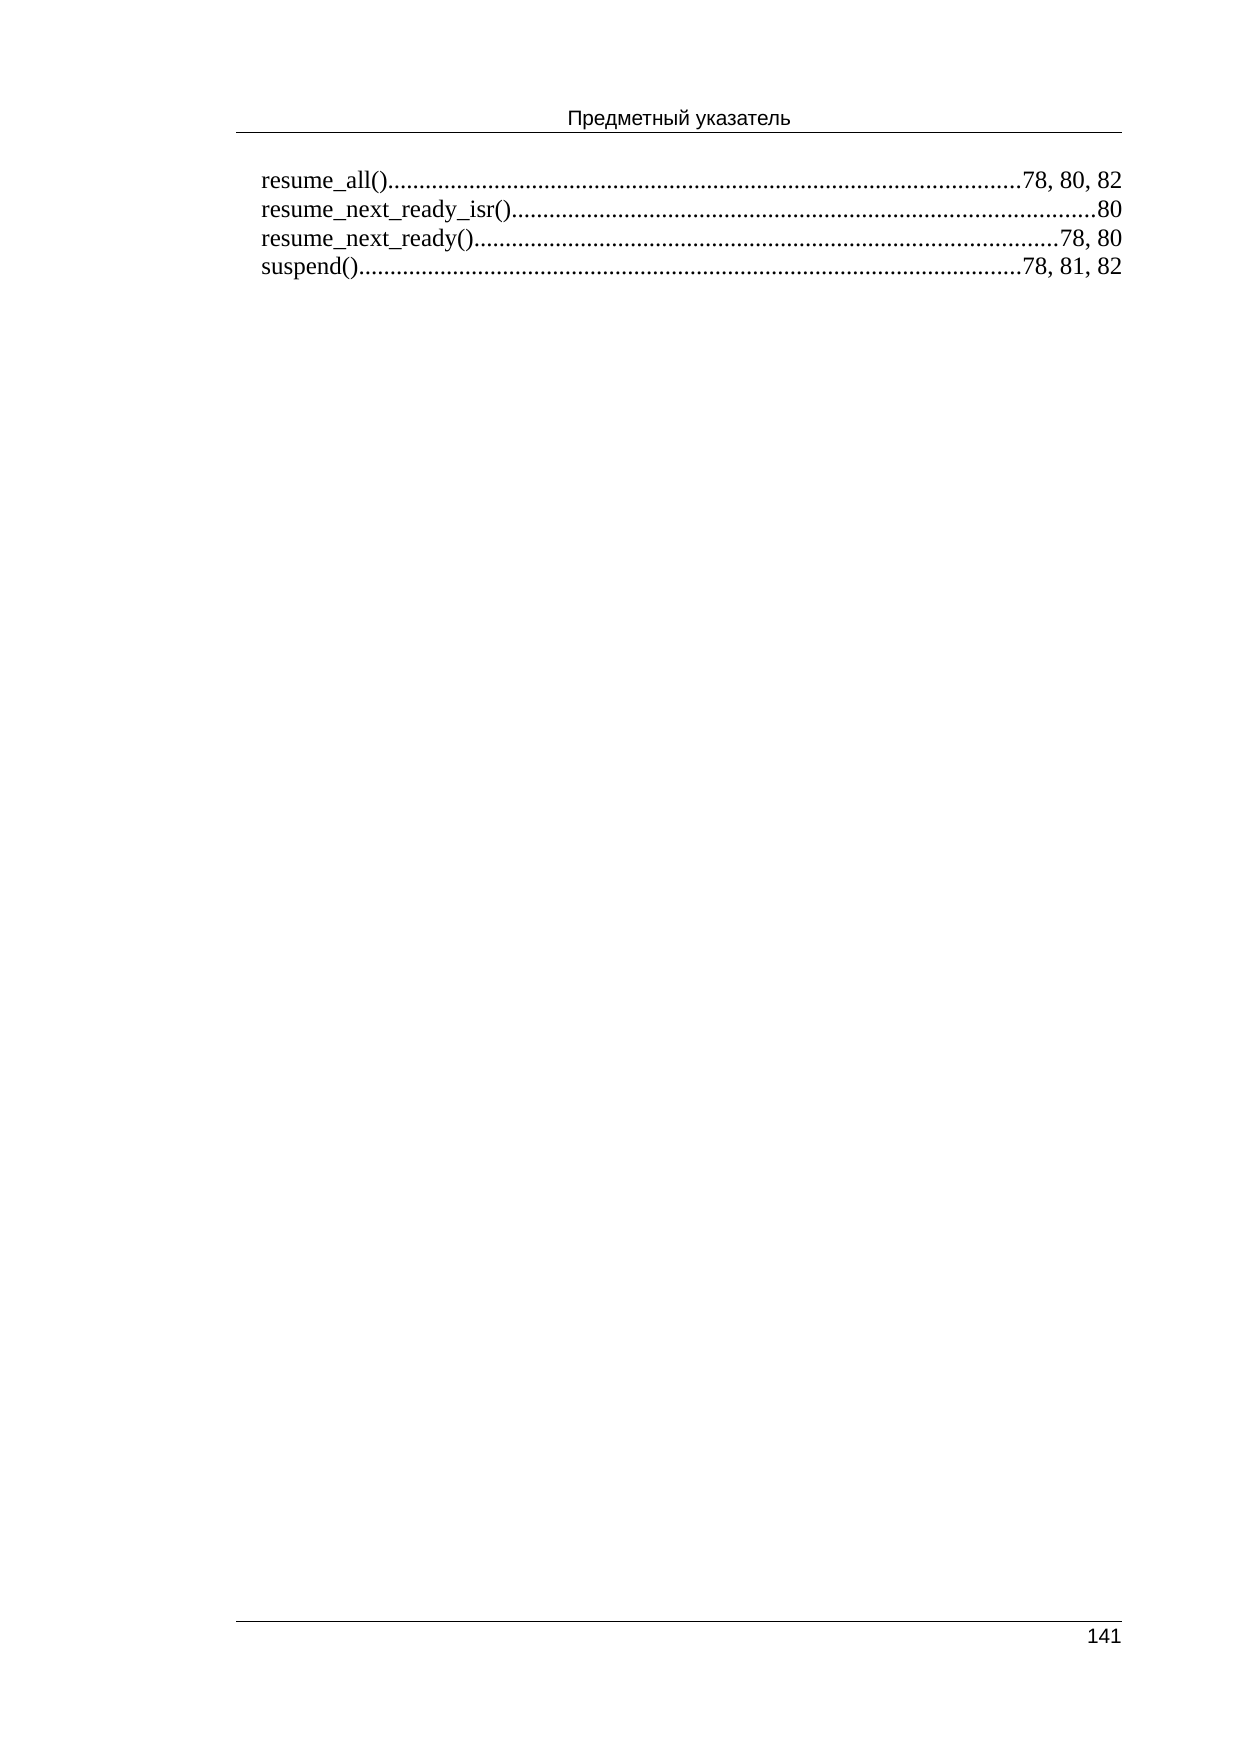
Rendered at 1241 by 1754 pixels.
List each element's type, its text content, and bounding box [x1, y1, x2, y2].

text suspend() 78, 81, 82 [261, 251, 1122, 280]
text resume_next_ready() 78, 80 [261, 223, 1122, 251]
text resume_all() 78, 80, 82 [261, 165, 1122, 194]
text resume_next_ready_isr() 80 [261, 194, 1122, 223]
